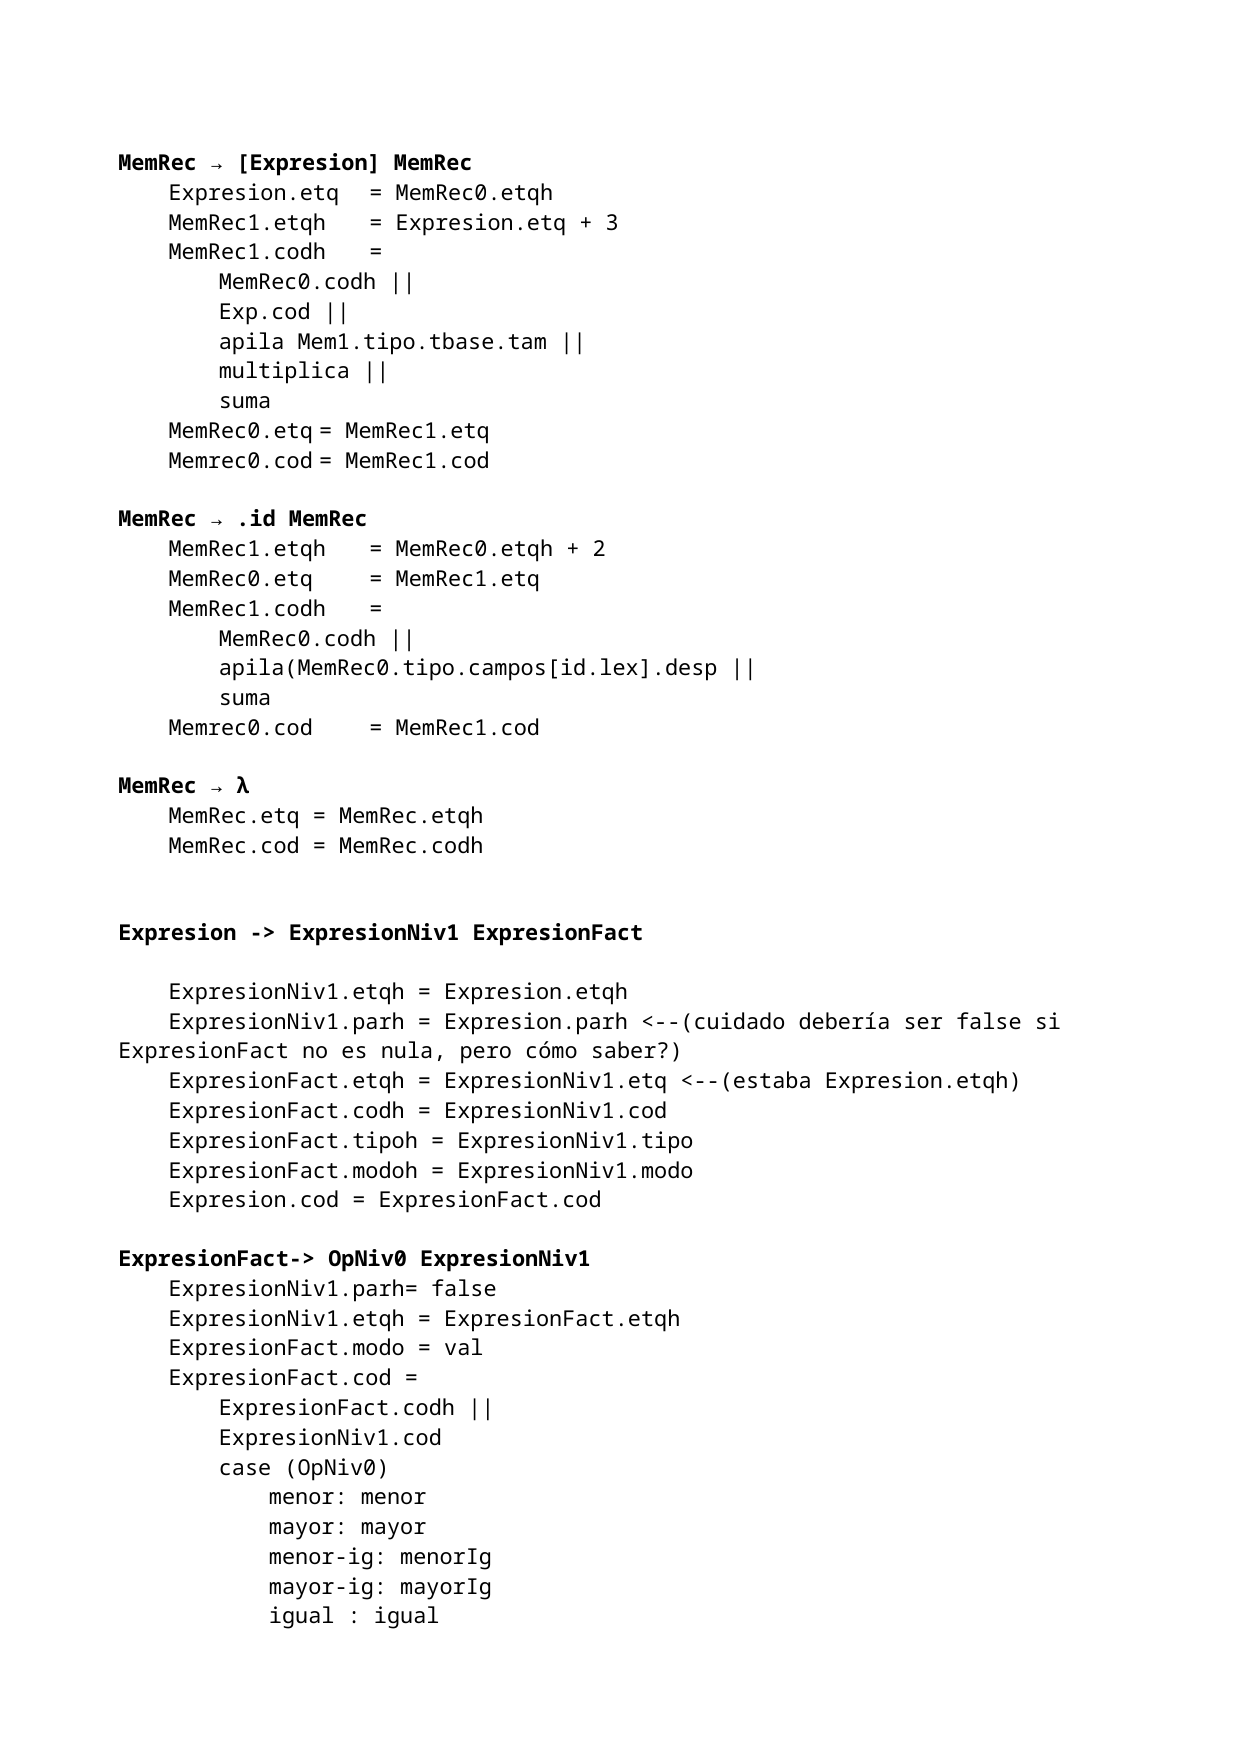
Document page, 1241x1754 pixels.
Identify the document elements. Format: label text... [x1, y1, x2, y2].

text Exp.cod || [118, 296, 1122, 326]
text Memrec0.cod = MemRec1.cod [118, 712, 1122, 742]
text suma [118, 385, 1122, 415]
text MemRec.etq = MemRec.etqh [118, 800, 1122, 830]
text MemRec0.codh || [118, 266, 1122, 296]
text Memrec0.cod = MemRec1.cod [118, 445, 1122, 474]
text MemRec → .id MemRec [118, 503, 1122, 533]
text apila(MemRec0.tipo.campos[id.lex].desp || [118, 652, 1122, 682]
text MemRec0.codh || [118, 622, 1122, 652]
text ExpresionNiv1.parh= false [118, 1273, 1122, 1302]
text ExpresionFact.etqh = ExpresionNiv1.etq <--(estaba Expresion.etqh) [118, 1065, 1122, 1095]
text MemRec1.codh = [118, 593, 1122, 622]
text MemRec → λ [118, 770, 1122, 800]
text case (OpNiv0) [118, 1451, 1122, 1481]
text ExpresionFact.codh = ExpresionNiv1.cod [118, 1095, 1122, 1125]
text ExpresionNiv1.parh = Expresion.parh <--(cuidado debería ser false si ExpresionFact no es nula, pero cómo saber?) [118, 1006, 1122, 1065]
text MemRec0.etq = MemRec1.etq [118, 563, 1122, 593]
text MemRec → [Expresion] MemRec [118, 147, 1122, 177]
text menor: menor [118, 1481, 1122, 1511]
text MemRec1.etqh = Expresion.etq + 3 [118, 206, 1122, 236]
text menor-ig: menorIg [118, 1541, 1122, 1571]
text ExpresionFact.codh || [118, 1392, 1122, 1422]
text Expresion -> ExpresionNiv1 ExpresionFact [118, 917, 1122, 947]
text ExpresionFact-> OpNiv0 ExpresionNiv1 [118, 1243, 1122, 1273]
text igual : igual [118, 1600, 1122, 1630]
text MemRec1.etqh = MemRec0.etqh + 2 [118, 533, 1122, 563]
text suma [118, 682, 1122, 712]
text mayor: mayor [118, 1511, 1122, 1541]
text multiplica || [118, 355, 1122, 385]
text mayor-ig: mayorIg [118, 1571, 1122, 1600]
text Expresion.etq = MemRec0.etqh [118, 177, 1122, 206]
text ExpresionNiv1.cod [118, 1422, 1122, 1451]
text Expresion.cod = ExpresionFact.cod [118, 1184, 1122, 1214]
text ExpresionNiv1.etqh = Expresion.etqh [118, 976, 1122, 1006]
text ExpresionFact.modo = val [118, 1332, 1122, 1362]
text ExpresionNiv1.etqh = ExpresionFact.etqh [118, 1302, 1122, 1332]
text MemRec.cod = MemRec.codh [118, 830, 1122, 860]
text MemRec0.etq = MemRec1.etq [118, 415, 1122, 445]
text apila Mem1.tipo.tbase.tam || [118, 326, 1122, 355]
text ExpresionFact.modoh = ExpresionNiv1.modo [118, 1154, 1122, 1184]
text MemRec1.codh = [118, 236, 1122, 266]
text ExpresionFact.tipoh = ExpresionNiv1.tipo [118, 1125, 1122, 1154]
text ExpresionFact.cod = [118, 1362, 1122, 1392]
